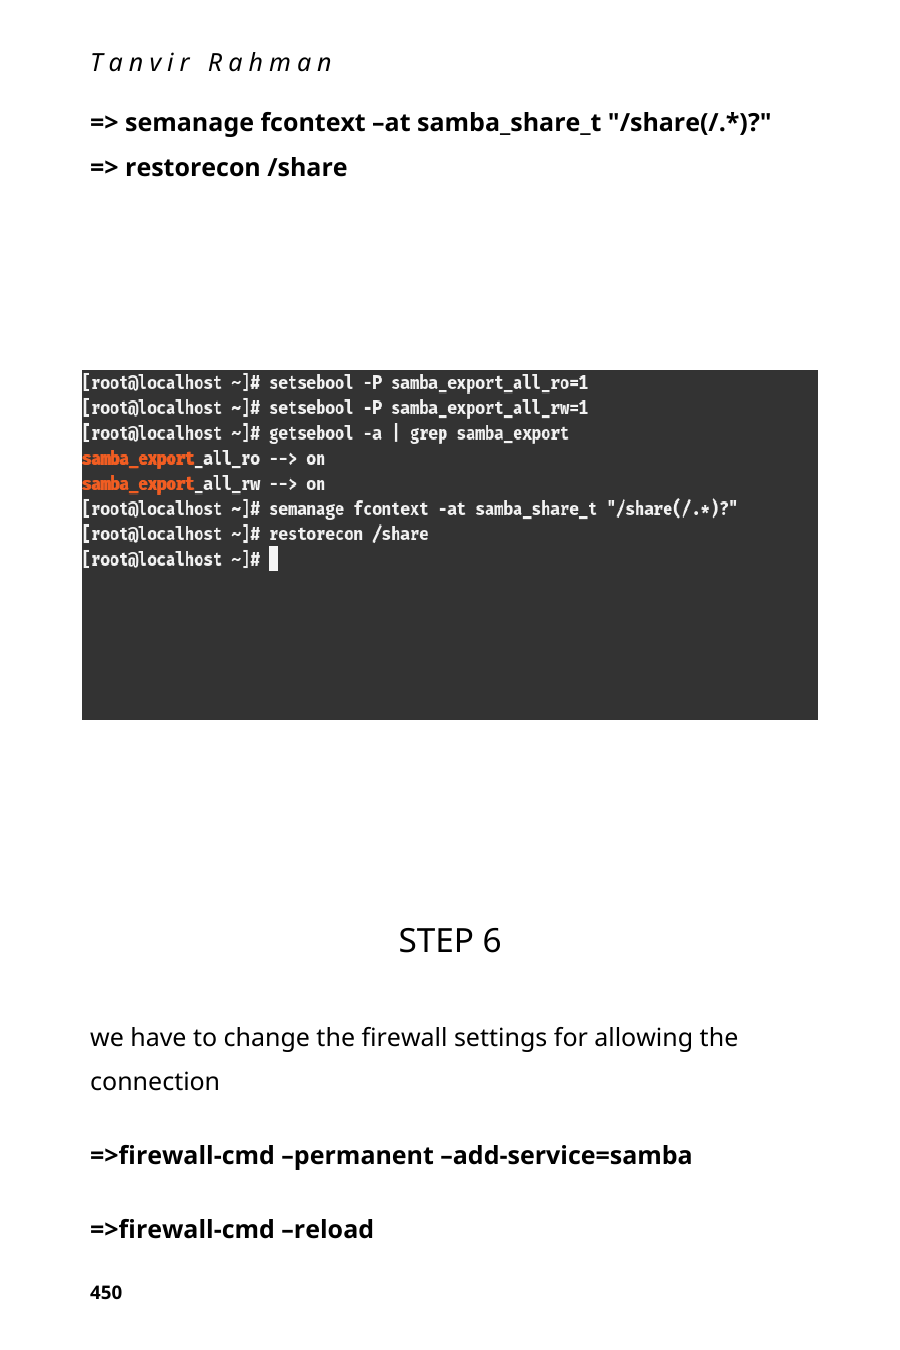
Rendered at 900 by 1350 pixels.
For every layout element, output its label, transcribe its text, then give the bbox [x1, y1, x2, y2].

text we have to change the firewall settings for allowing the connection [90, 1020, 810, 1098]
picture [82, 370, 818, 720]
text => restorecon /share [90, 149, 810, 183]
text STEP 6 [90, 917, 810, 962]
text =>firewall-cmd –reload [90, 1212, 810, 1246]
text =>firewall-cmd –permanent –add-service=samba [90, 1138, 810, 1172]
text => semanage fcontext –at samba_share_t "/share(/.*)?" [90, 105, 810, 139]
